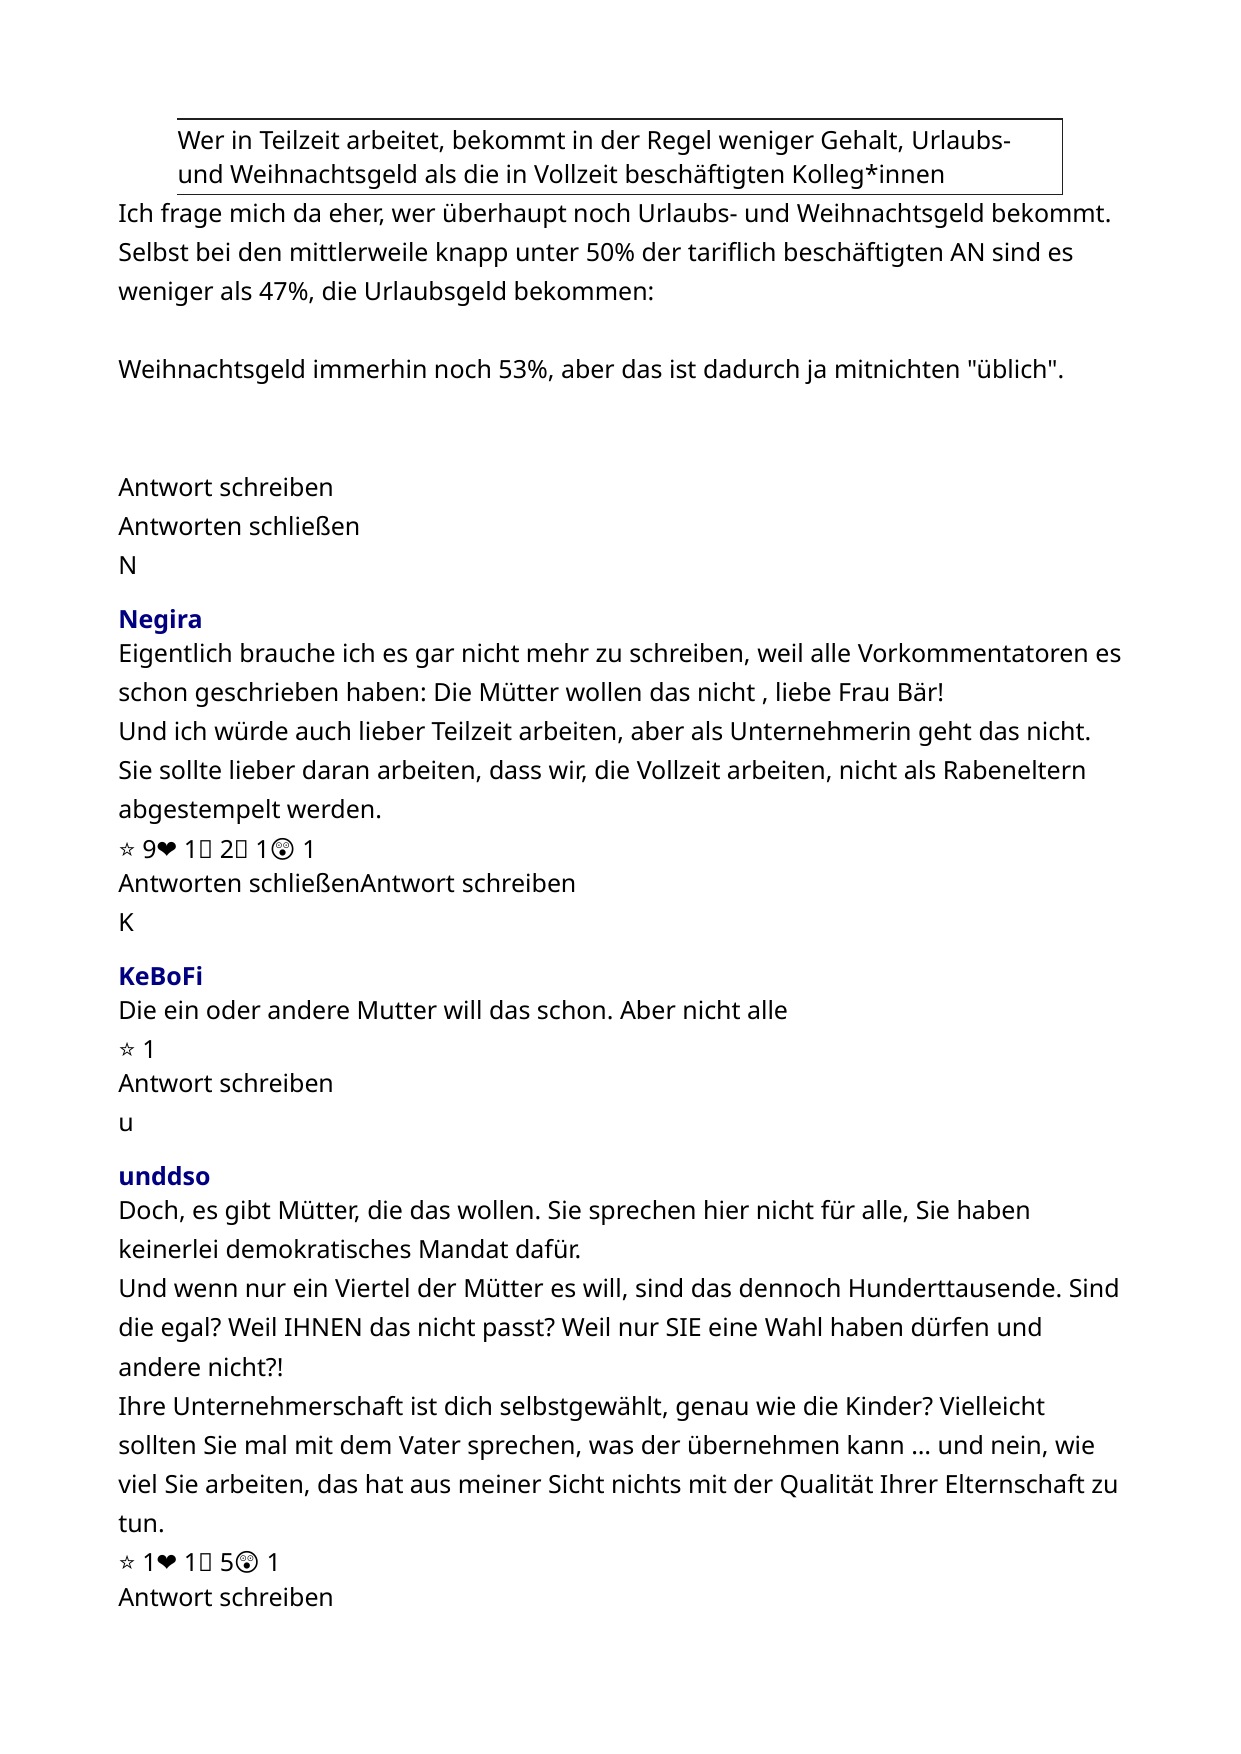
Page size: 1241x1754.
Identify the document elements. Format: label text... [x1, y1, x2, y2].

subtitle Negira [118, 601, 1122, 636]
text u [118, 1105, 1122, 1139]
text Eigentlich brauche ich es gar nicht mehr zu schreiben, weil alle Vorkommentatoren es schon geschrieben haben: Die Mütter wollen das nicht , liebe Frau Bär! [118, 636, 1122, 709]
text Antwort schreiben [118, 1066, 1122, 1100]
text https://www.boeckler.de/de/pressemitteilungen-2675-53-prozent-aller-beschaeftigten-bekommen-weihnachtsgeld-53695.htm [118, 391, 1122, 464]
text Die ein oder andere Mutter will das schon. Aber nicht alle [118, 992, 1122, 1026]
text ⭐️ 9❤️ 1🙁 2🤨 1😲 1 [118, 831, 1122, 865]
text Sie sollte lieber daran arbeiten, dass wir, die Vollzeit arbeiten, nicht als Rabeneltern abgestempelt werden. [118, 753, 1122, 826]
text N [118, 548, 1122, 582]
text Ich frage mich da eher, wer überhaupt noch Urlaubs- und Weihnachtsgeld bekommt. Selbst bei den mittlerweile knapp unter 50% der tariflich beschäftigten AN sind es weniger als 47%, die Urlaubsgeld bekommen: [118, 195, 1122, 308]
text Antwort schreiben [118, 1579, 1122, 1613]
text K [118, 904, 1122, 939]
text Antworten schließenAntwort schreiben [118, 865, 1122, 899]
text https://www.destatis.de/DE/Presse/Pressemitteilungen/2024/07/PD24_269_62.html [118, 313, 1122, 347]
text Wer in Teilzeit arbeitet, bekommt in der Regel weniger Gehalt, Urlaubs-und Weihnachtsgeld als die in Vollzeit beschäftigten Kolleg*innen [177, 120, 1062, 194]
text ⭐️ 1❤️ 1🤨 5😲 1 [118, 1545, 1122, 1579]
text ⭐️ 1 [118, 1032, 1122, 1066]
text Weihnachtsgeld immerhin noch 53%, aber das ist dadurch ja mitnichten "üblich". [118, 352, 1122, 386]
subtitle unddso [118, 1158, 1122, 1193]
text Doch, es gibt Mütter, die das wollen. Sie sprechen hier nicht für alle, Sie haben keinerlei demokratisches Mandat dafür. [118, 1193, 1122, 1266]
text Antwort schreiben [118, 469, 1122, 503]
text Und ich würde auch lieber Teilzeit arbeiten, aber als Unternehmerin geht das nicht. [118, 714, 1122, 748]
text Ihre Unternehmerschaft ist dich selbstgewählt, genau wie die Kinder? Vielleicht sollten Sie mal mit dem Vater sprechen, was der übernehmen kann … und nein, wie viel Sie arbeiten, das hat aus meiner Sicht nichts mit der Qualität Ihrer Elternschaft zu tun. [118, 1388, 1122, 1540]
text Und wenn nur ein Viertel der Mütter es will, sind das dennoch Hunderttausende. Sind die egal? Weil IHNEN das nicht passt? Weil nur SIE eine Wahl haben dürfen und andere nicht?! [118, 1271, 1122, 1383]
subtitle KeBoFi [118, 958, 1122, 992]
text Antworten schließen [118, 508, 1122, 543]
